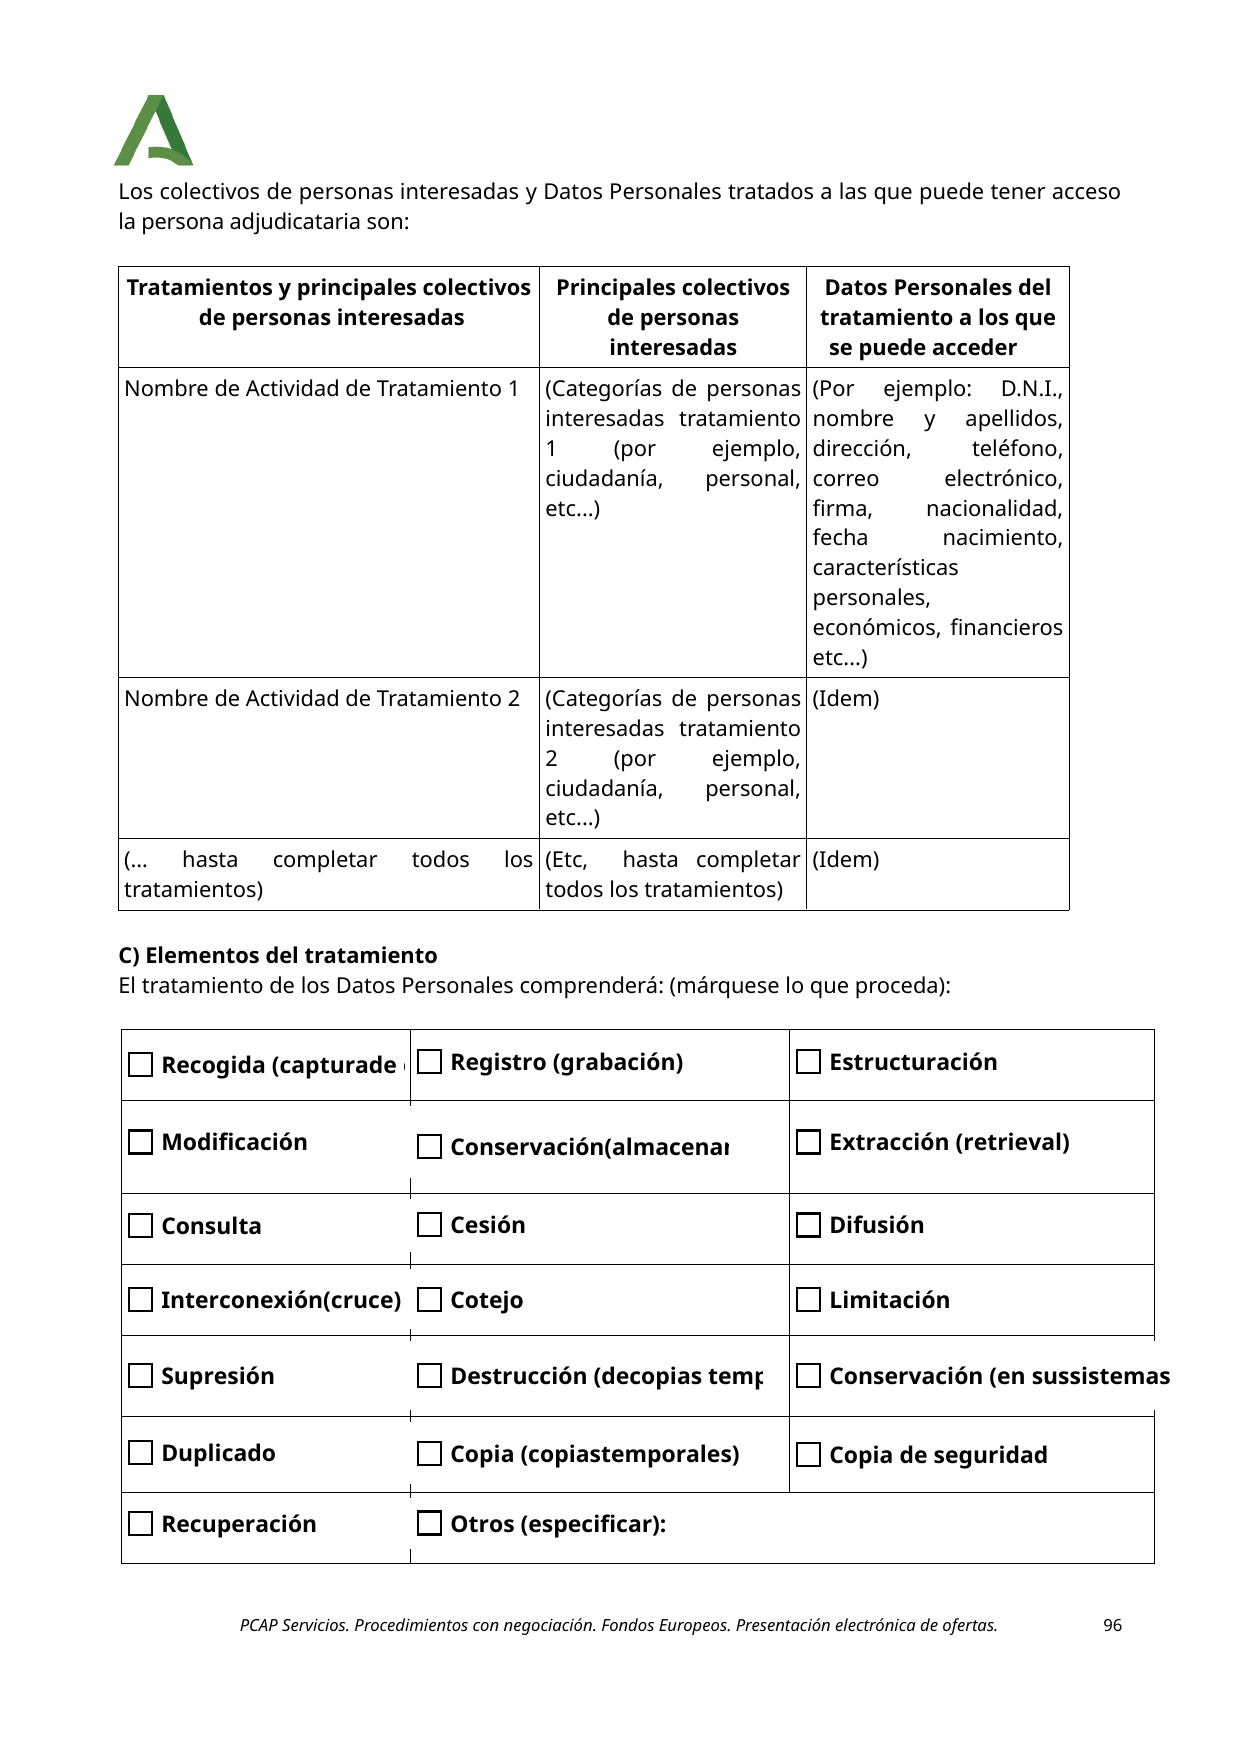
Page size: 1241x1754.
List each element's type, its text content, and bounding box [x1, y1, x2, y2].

table_cell [790, 1336, 1154, 1416]
table_header [411, 1030, 789, 1100]
table_cell [122, 1265, 410, 1335]
table_cell (Categorías de personas interesadas tratamiento 1 (por ejemplo, ciudadanía, personal, etc...) [540, 368, 806, 677]
table_cell [411, 1417, 789, 1492]
table_cell [122, 1101, 410, 1193]
table_cell [790, 1194, 1154, 1264]
table_cell [411, 1265, 789, 1335]
table_cell (Idem) [807, 678, 1069, 838]
table_header Datos Personales del tratamiento a los que se puede acceder [807, 267, 1069, 367]
table_cell [122, 1417, 410, 1492]
text El tratamiento de los Datos Personales comprenderá: (márquese lo que proceda): [118, 969, 1122, 999]
table_cell Nombre de Actividad de Tratamiento 2 [119, 678, 539, 838]
table_header Principales colectivos de personas interesadas [540, 267, 806, 367]
text C) Elementos del tratamiento [118, 940, 1122, 969]
table_cell [411, 1493, 1154, 1563]
table_header [790, 1030, 1154, 1100]
table_cell [790, 1265, 1154, 1335]
table_cell [790, 1417, 1154, 1492]
table_cell [122, 1493, 410, 1563]
table_cell [122, 1336, 410, 1416]
picture [109, 91, 198, 170]
table_cell (Categorías de personas interesadas tratamiento 2 (por ejemplo, ciudadanía, personal, etc...) [540, 678, 806, 838]
table_cell (… hasta completar todos los tratamientos) [119, 839, 539, 909]
table_cell [790, 1101, 1154, 1193]
table_cell [411, 1101, 789, 1193]
table_cell [411, 1336, 789, 1416]
table_header [122, 1030, 410, 1100]
table_cell [122, 1194, 410, 1264]
text Los colectivos de personas interesadas y Datos Personales tratados a las que puede tener acceso la persona adjudicataria son: [118, 176, 1122, 236]
table_cell [411, 1194, 789, 1264]
table_cell Nombre de Actividad de Tratamiento 1 [119, 368, 539, 677]
table_header Tratamientos y principales colectivos de personas interesadas [119, 267, 539, 367]
table_cell (Idem) [807, 839, 1069, 909]
table_cell (Etc, hasta completar todos los tratamientos) [540, 839, 806, 909]
table_cell (Por ejemplo: D.N.I., nombre y apellidos, dirección, teléfono, correo electrónico, firma, nacionalidad, fecha nacimiento, características personales, económicos, financieros etc...) [807, 368, 1069, 677]
